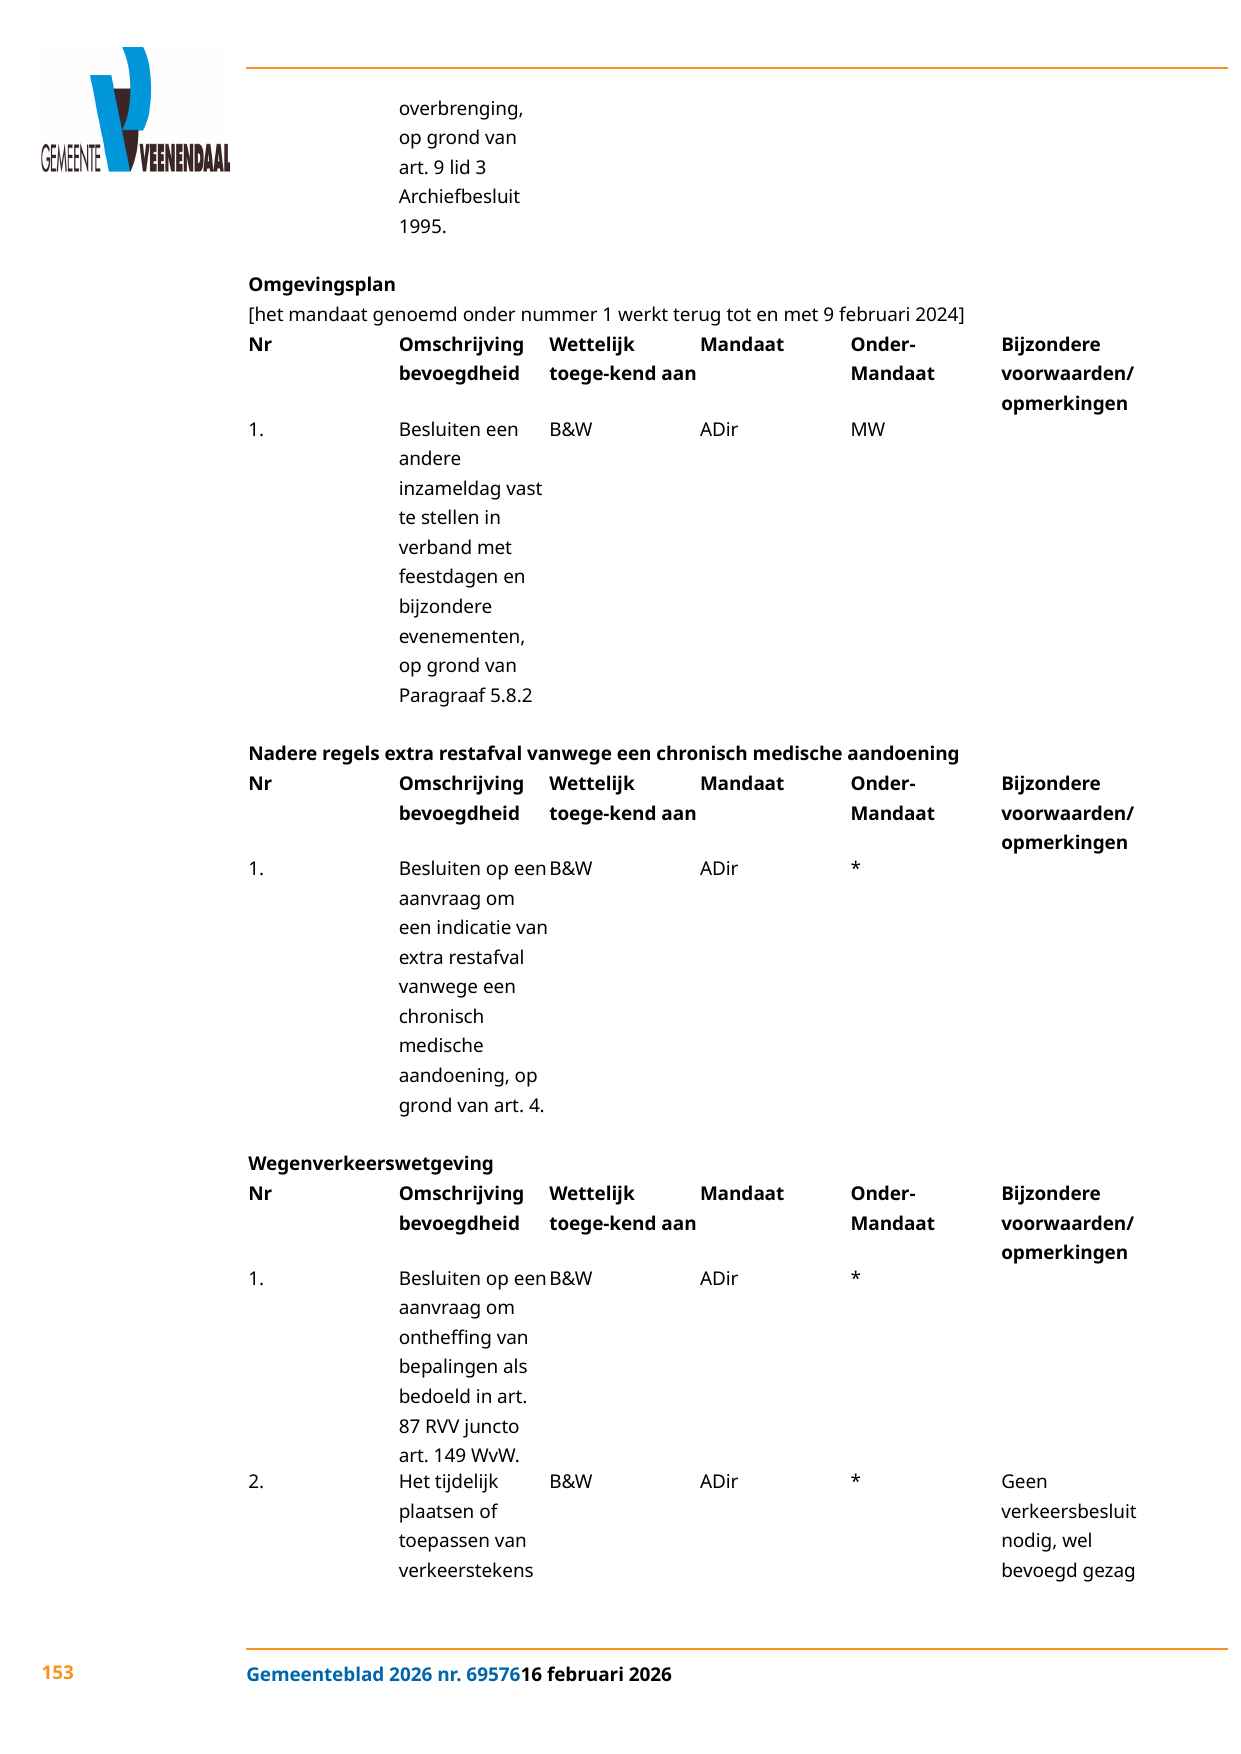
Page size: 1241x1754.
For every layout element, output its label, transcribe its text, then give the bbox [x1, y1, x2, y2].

table_header Mandaat [700, 770, 850, 855]
table_cell 1. [248, 1265, 398, 1468]
table_cell ADir [700, 1265, 850, 1468]
table_cell * [850, 1468, 1001, 1583]
text [het mandaat genoemd onder nummer 1 werkt terug tot en met 9 februari 2024] [248, 301, 1152, 327]
table_cell overbrenging, op grond van art. 9 lid 3 Archiefbesluit 1995. [399, 95, 549, 239]
table_cell Besluiten op een aanvraag om ontheffing van bepalingen als bedoeld in art. 87 RVV juncto art. 149 WvW. [399, 1265, 549, 1468]
table_cell MW [850, 416, 1001, 708]
table_cell Het tijdelijk plaatsen of toepassen van verkeerstekens [399, 1468, 549, 1583]
table_header Nr [248, 770, 398, 855]
table_header Mandaat [700, 1180, 850, 1265]
table_header Onder- Mandaat [850, 331, 1001, 416]
table_header Wettelijk toege-kend aan [549, 331, 700, 416]
table_cell 2. [248, 1468, 398, 1583]
table_cell Besluiten een andere inzameldag vast te stellen in verband met feestdagen en bijzondere evenementen, op grond van Paragraaf 5.8.2 [399, 416, 549, 708]
table_cell [248, 416, 398, 708]
table_cell ADir [700, 855, 850, 1118]
table_header Nr [248, 1180, 398, 1265]
text Omgevingsplan [248, 272, 1152, 297]
text Wegenverkeerswetgeving [248, 1150, 1152, 1176]
text Nadere regels extra restafval vanwege een chronisch medische aandoening [248, 741, 1152, 766]
table_cell [1001, 1265, 1152, 1468]
table_header Wettelijk toege-kend aan [549, 770, 700, 855]
picture [123, 47, 231, 172]
table_cell 1. [248, 855, 398, 1118]
table_cell [549, 95, 700, 239]
table_cell B&W [549, 1468, 700, 1583]
table_cell [248, 95, 398, 239]
table_header Bijzondere voorwaarden/ opmerkingen [1001, 331, 1152, 416]
table_header Onder- Mandaat [850, 770, 1001, 855]
table_header Nr [248, 331, 398, 416]
table_header Omschrijving bevoegdheid [399, 770, 549, 855]
table_header Omschrijving bevoegdheid [399, 1180, 549, 1265]
table_cell [1001, 416, 1152, 708]
table_cell Geen verkeersbesluit nodig, wel bevoegd gezag [1001, 1468, 1152, 1583]
table_cell [1001, 95, 1152, 239]
table_cell B&W [549, 416, 700, 708]
table_cell [850, 95, 1001, 239]
table_cell * [850, 1265, 1001, 1468]
picture [41, 47, 130, 172]
table_cell [1001, 855, 1152, 1118]
table_header Mandaat [700, 331, 850, 416]
table_cell ADir [700, 416, 850, 708]
table_header Onder- Mandaat [850, 1180, 1001, 1265]
table_cell [700, 95, 850, 239]
table_header Bijzondere voorwaarden/ opmerkingen [1001, 1180, 1152, 1265]
table_header Wettelijk toege-kend aan [549, 1180, 700, 1265]
table_header Bijzondere voorwaarden/ opmerkingen [1001, 770, 1152, 855]
table_cell * [850, 855, 1001, 1118]
table_cell B&W [549, 855, 700, 1118]
table_cell Besluiten op een aanvraag om een indicatie van extra restafval vanwege een chronisch medische aandoening, op grond van art. 4. [399, 855, 549, 1118]
table_header Omschrijving bevoegdheid [399, 331, 549, 416]
table_cell B&W [549, 1265, 700, 1468]
table_cell ADir [700, 1468, 850, 1583]
